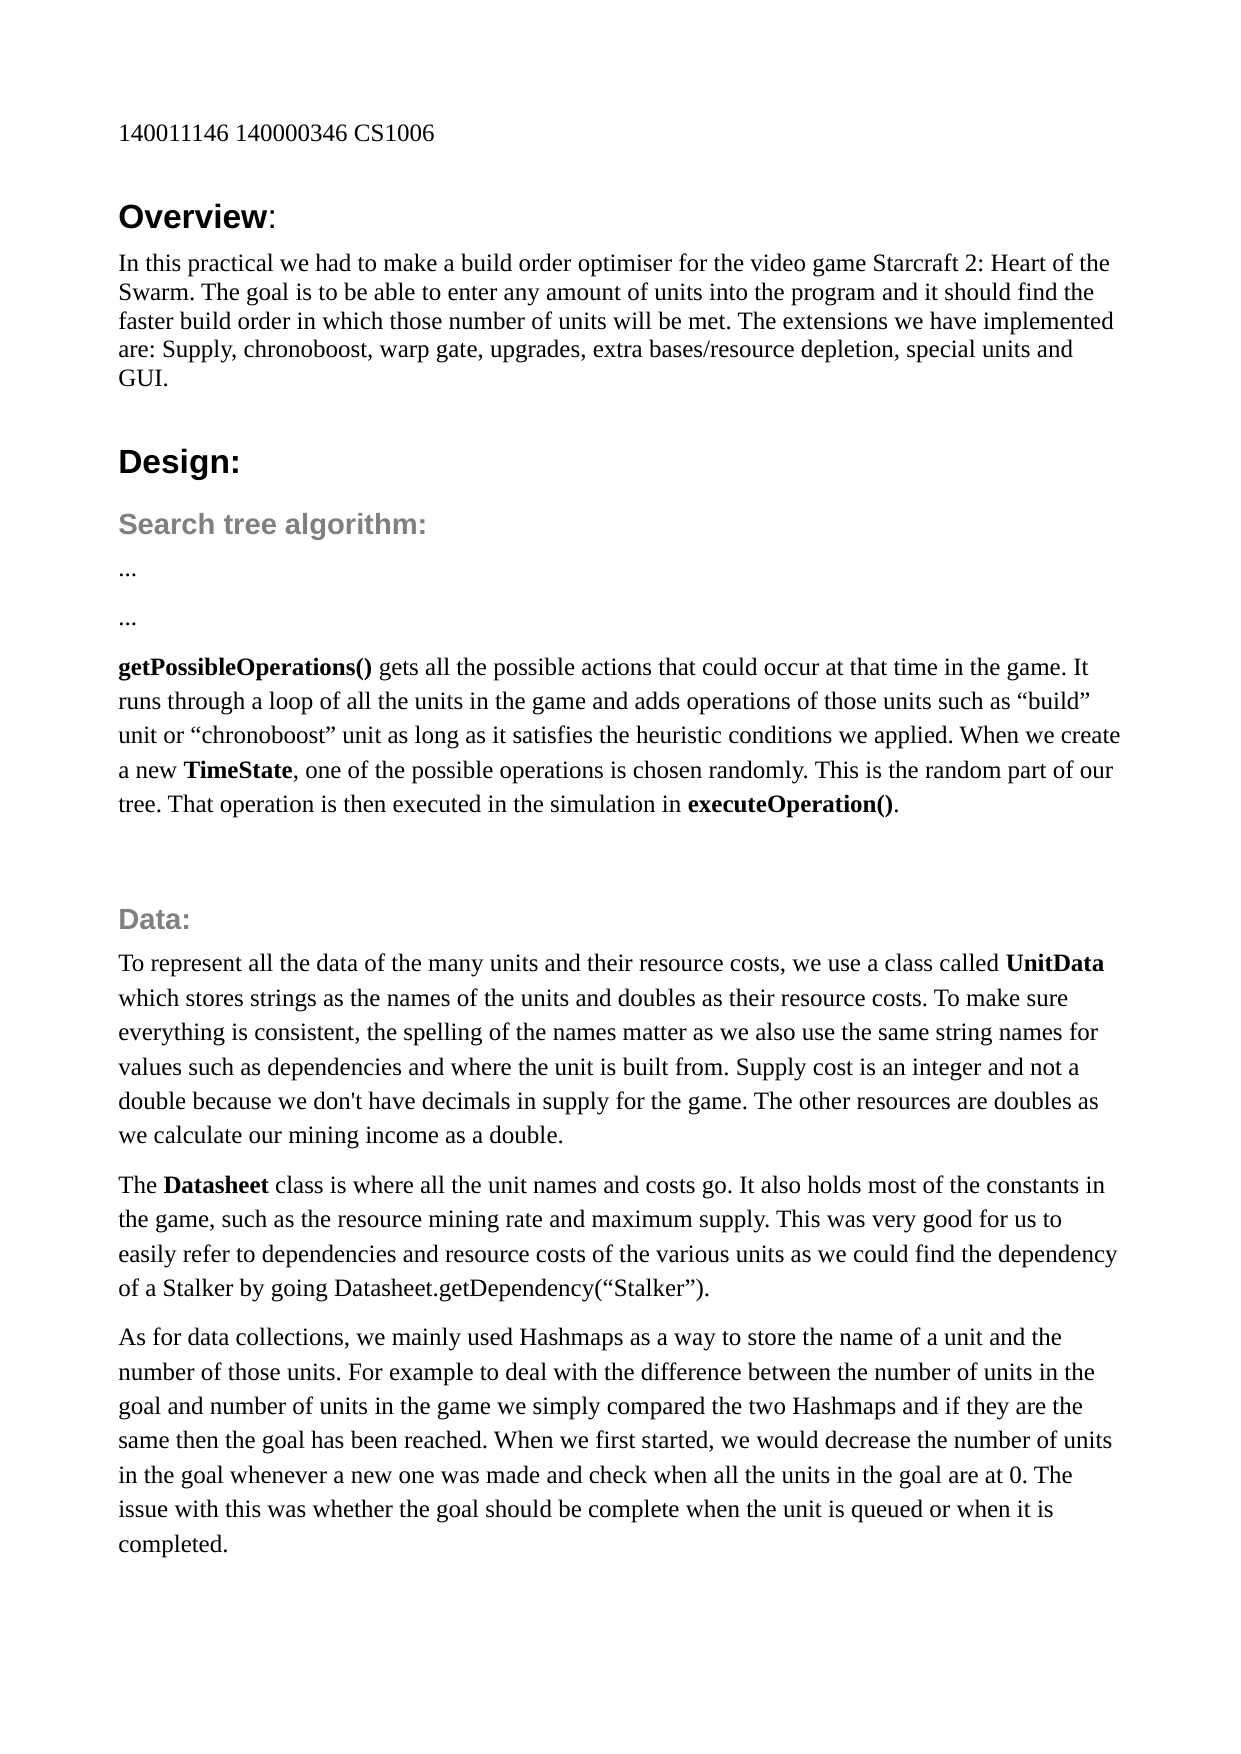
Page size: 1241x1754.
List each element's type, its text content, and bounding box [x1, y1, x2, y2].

text ... [118, 553, 1122, 582]
subtitle Overview: [118, 197, 1122, 236]
subtitle Data: [118, 902, 1122, 936]
text In this practical we had to make a build order optimiser for the video game Starcraft 2: Heart of the Swarm. The goal is to be able to enter any amount of units into the program and it should find the faster build order in which those number of units will be met. The extensions we have implemented are: Supply, chronoboost, warp gate, upgrades, extra bases/resource depletion, special units and GUI. [118, 248, 1122, 392]
text getPossibleOperations() gets all the possible actions that could occur at that time in the game. It runs through a loop of all the units in the game and adds operations of those units such as “build” unit or “chronoboost” unit as long as it satisfies the heuristic conditions we applied. When we create a new TimeState, one of the possible operations is chosen randomly. This is the random part of our tree. That operation is then executed in the simulation in executeOperation(). [118, 652, 1122, 818]
text As for data collections, we mainly used Hashmaps as a way to store the name of a unit and the number of those units. For example to deal with the difference between the number of units in the goal and number of units in the game we simply compared the two Hashmaps and if they are the same then the goal has been reached. When we first started, we would decrease the number of units in the goal whenever a new one was made and check when all the units in the goal are at 0. The issue with this was whether the goal should be complete when the unit is queued or when it is completed. [118, 1322, 1122, 1558]
text The Datasheet class is where all the unit names and costs go. It also holds most of the constants in the game, such as the resource mining rate and maximum supply. This was very good for us to easily refer to dependencies and resource costs of the various units as we could find the dependency of a Stalker by going Datasheet.getDependency(“Stalker”). [118, 1170, 1122, 1302]
subtitle Design: [118, 442, 1122, 480]
text To represent all the data of the many units and their resource costs, we use a class called UnitData which stores strings as the names of the units and doubles as their resource costs. To make sure everything is consistent, the spelling of the names matter as we also use the same string names for values such as dependencies and where the unit is built from. Supply cost is an integer and not a double because we don't have decimals in supply for the game. The other resources are doubles as we calculate our mining income as a double. [118, 948, 1122, 1149]
text ... [118, 602, 1122, 631]
subtitle Search tree algorithm: [118, 507, 1122, 541]
